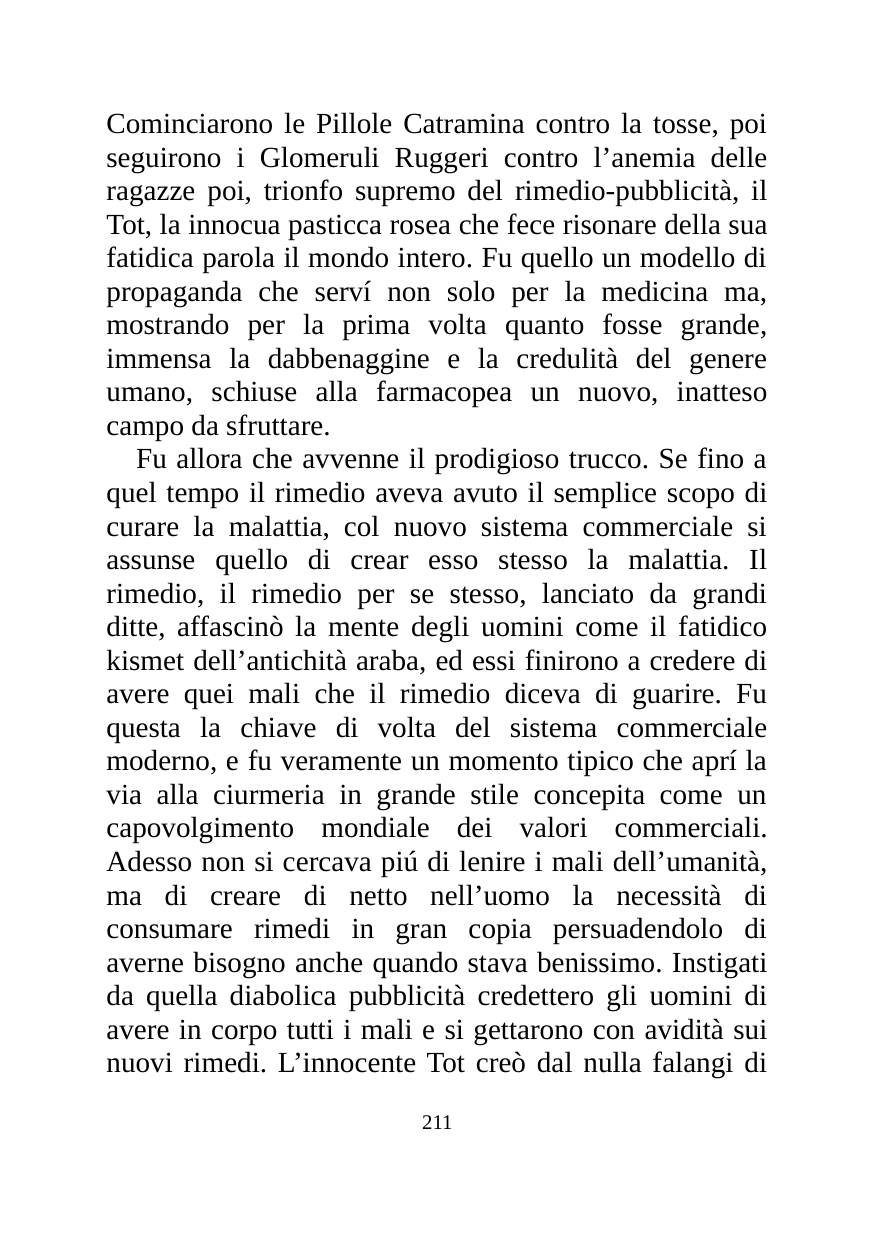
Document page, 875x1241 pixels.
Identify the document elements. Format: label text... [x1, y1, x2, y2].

text Fu allora che avvenne il prodigioso trucco. Se fino a quel tempo il rimedio aveva avuto il semplice scopo di curare la malattia, col nuovo sistema commerciale si assunse quello di crear esso stesso la malattia. Il rimedio, il rimedio per se stesso, lanciato da grandi ditte, affascinò la mente degli uomini come il fatidico kismet dell’antichità araba, ed essi finirono a credere di avere quei mali che il rimedio diceva di guarire. Fu questa la chiave di volta del sistema commerciale moderno, e fu veramente un momento tipico che aprí la via alla ciurmeria in grande stile concepita come un capovolgimento mondiale dei valori commerciali. Adesso non si cercava piú di lenire i mali dell’umanità, ma di creare di netto nell’uomo la necessità di consumare rimedi in gran copia persuadendolo di averne bisogno anche quando stava benissimo. Instigati da quella diabolica pubblicità credettero gli uomini di avere in corpo tutti i mali e si gettarono con avidità sui nuovi rimedi. L’innocente Tot creò dal nulla falangi di [106, 442, 768, 1079]
text Cominciarono le Pillole Catramina contro la tosse, poi seguirono i Glomeruli Ruggeri contro l’anemia delle ragazze poi, trionfo supremo del rimedio-pubblicità, il Tot, la innocua pasticca rosea che fece risonare della sua fatidica parola il mondo intero. Fu quello un modello di propaganda che serví non solo per la medicina ma, mostrando per la prima volta quanto fosse grande, immensa la dabbenaggine e la credulità del genere umano, schiuse alla farmacopea un nuovo, inatteso campo da sfruttare. [106, 106, 768, 442]
